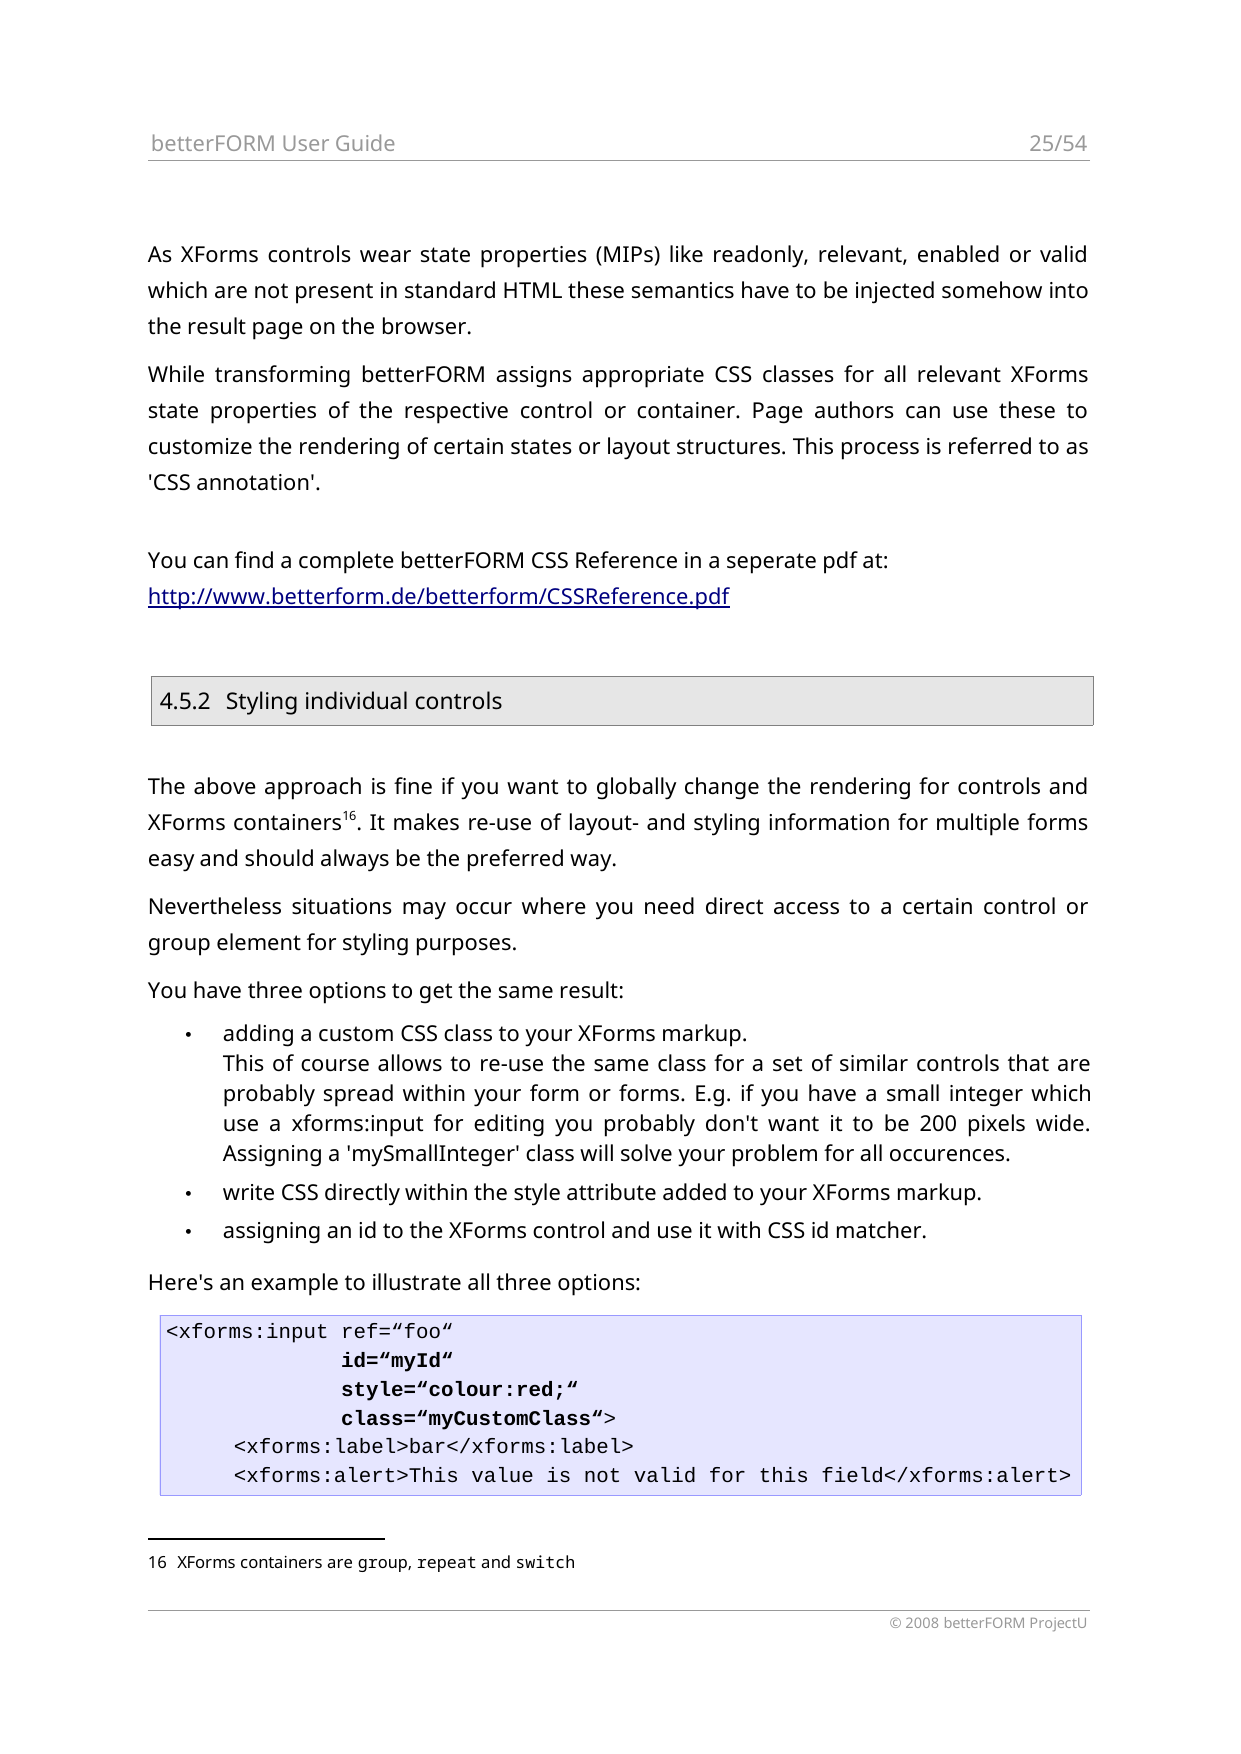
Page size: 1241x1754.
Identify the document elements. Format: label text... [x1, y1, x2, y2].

list assigning an id to the XForms control and use it with CSS id matcher. [185, 1215, 1093, 1245]
text XForms containers are group, repeat and switch [148, 1551, 1093, 1574]
text Nevertheless situations may occur where you need direct access to a certain control or group element for styling purposes. [148, 891, 1090, 957]
text While transforming betterFORM assigns appropriate CSS classes for all relevant XForms state properties of the respective control or container. Page authors can use these to customize the rendering of certain states or layout structures. This process is referred to as 'CSS annotation'. [148, 359, 1090, 533]
text You can find a complete betterFORM CSS Reference in a seperate pdf at: http://www.betterform.de/betterform/CSSReference.pdf [148, 545, 1090, 611]
subtitle Styling individual controls [152, 677, 1093, 725]
list write CSS directly within the style attribute added to your XForms markup. [185, 1176, 1093, 1206]
text Here's an example to illustrate all three options: [148, 1267, 1090, 1297]
list adding a custom CSS class to your XForms markup. This of course allows to re-use the same class for a set of similar controls that are probably spread within your form or forms. E.g. if you have a small integer which use a xforms:input for editing you probably don't want it to be 200 pixels wide. Assigning a 'mySmallInteger' class will solve your problem for all occurences. [185, 1017, 1093, 1167]
text You have three options to get the same result: [148, 975, 1090, 1005]
text The above approach is fine if you want to globally change the rendering for controls and XForms containers. It makes re-use of layout- and styling information for multiple forms easy and should always be the preferred way. [148, 771, 1090, 872]
text <xforms:input ref=“foo“ id=“myId“ style=“colour:red;“ class=“myCustomClass“> <xforms:label>bar</xforms:label> <xforms:alert>This value is not valid for this field</xforms:alert> [161, 1316, 1081, 1495]
text As XForms controls wear state properties (MIPs) like readonly, relevant, enabled or valid which are not present in standard HTML these semantics have to be injected somehow into the result page on the browser. [148, 239, 1090, 341]
